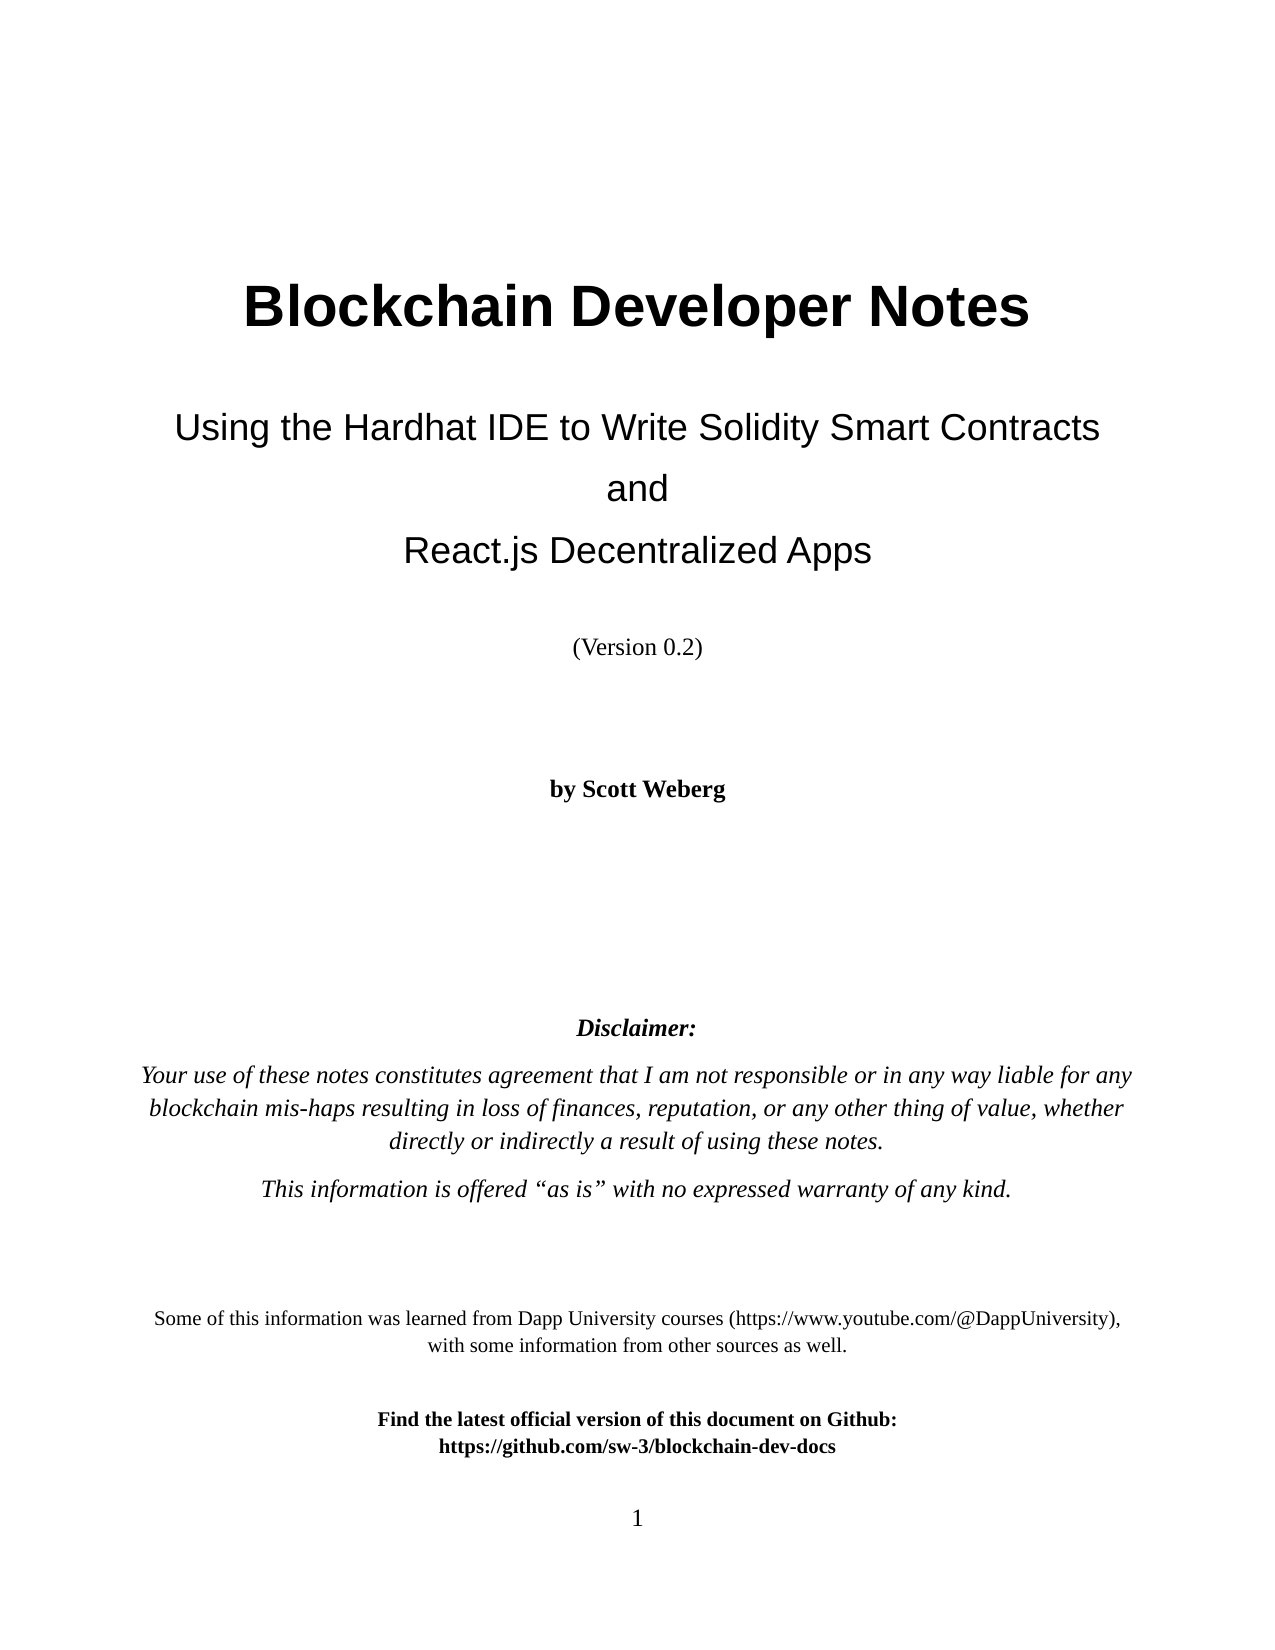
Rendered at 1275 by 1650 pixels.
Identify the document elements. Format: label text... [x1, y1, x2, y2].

text Some of this information was learned from Dapp University courses (https://www.youtube.com/@DappUniversity), with some information from other sources as well. [118, 1306, 1157, 1357]
text Your use of these notes constitutes agreement that I am not responsible or in any way liable for any blockchain mis-haps resulting in loss of finances, reputation, or any other thing of value, whether directly or indirectly a result of using these notes. [118, 1060, 1157, 1155]
text by Scott Weberg [118, 774, 1157, 803]
text Find the latest official version of this document on Github: https://github.com/sw-3/blockchain-dev-docs [118, 1407, 1157, 1458]
text (Version 0.2) [118, 632, 1157, 661]
subtitle Using the Hardhat IDE to Write Solidity Smart Contracts [118, 405, 1157, 448]
text Disclaimer: [118, 1013, 1157, 1041]
subtitle and [118, 467, 1157, 510]
title Blockchain Developer Notes [118, 271, 1157, 338]
text This information is offered “as is” with no expressed warranty of any kind. [118, 1174, 1157, 1203]
subtitle React.js Decentralized Apps [118, 528, 1157, 572]
